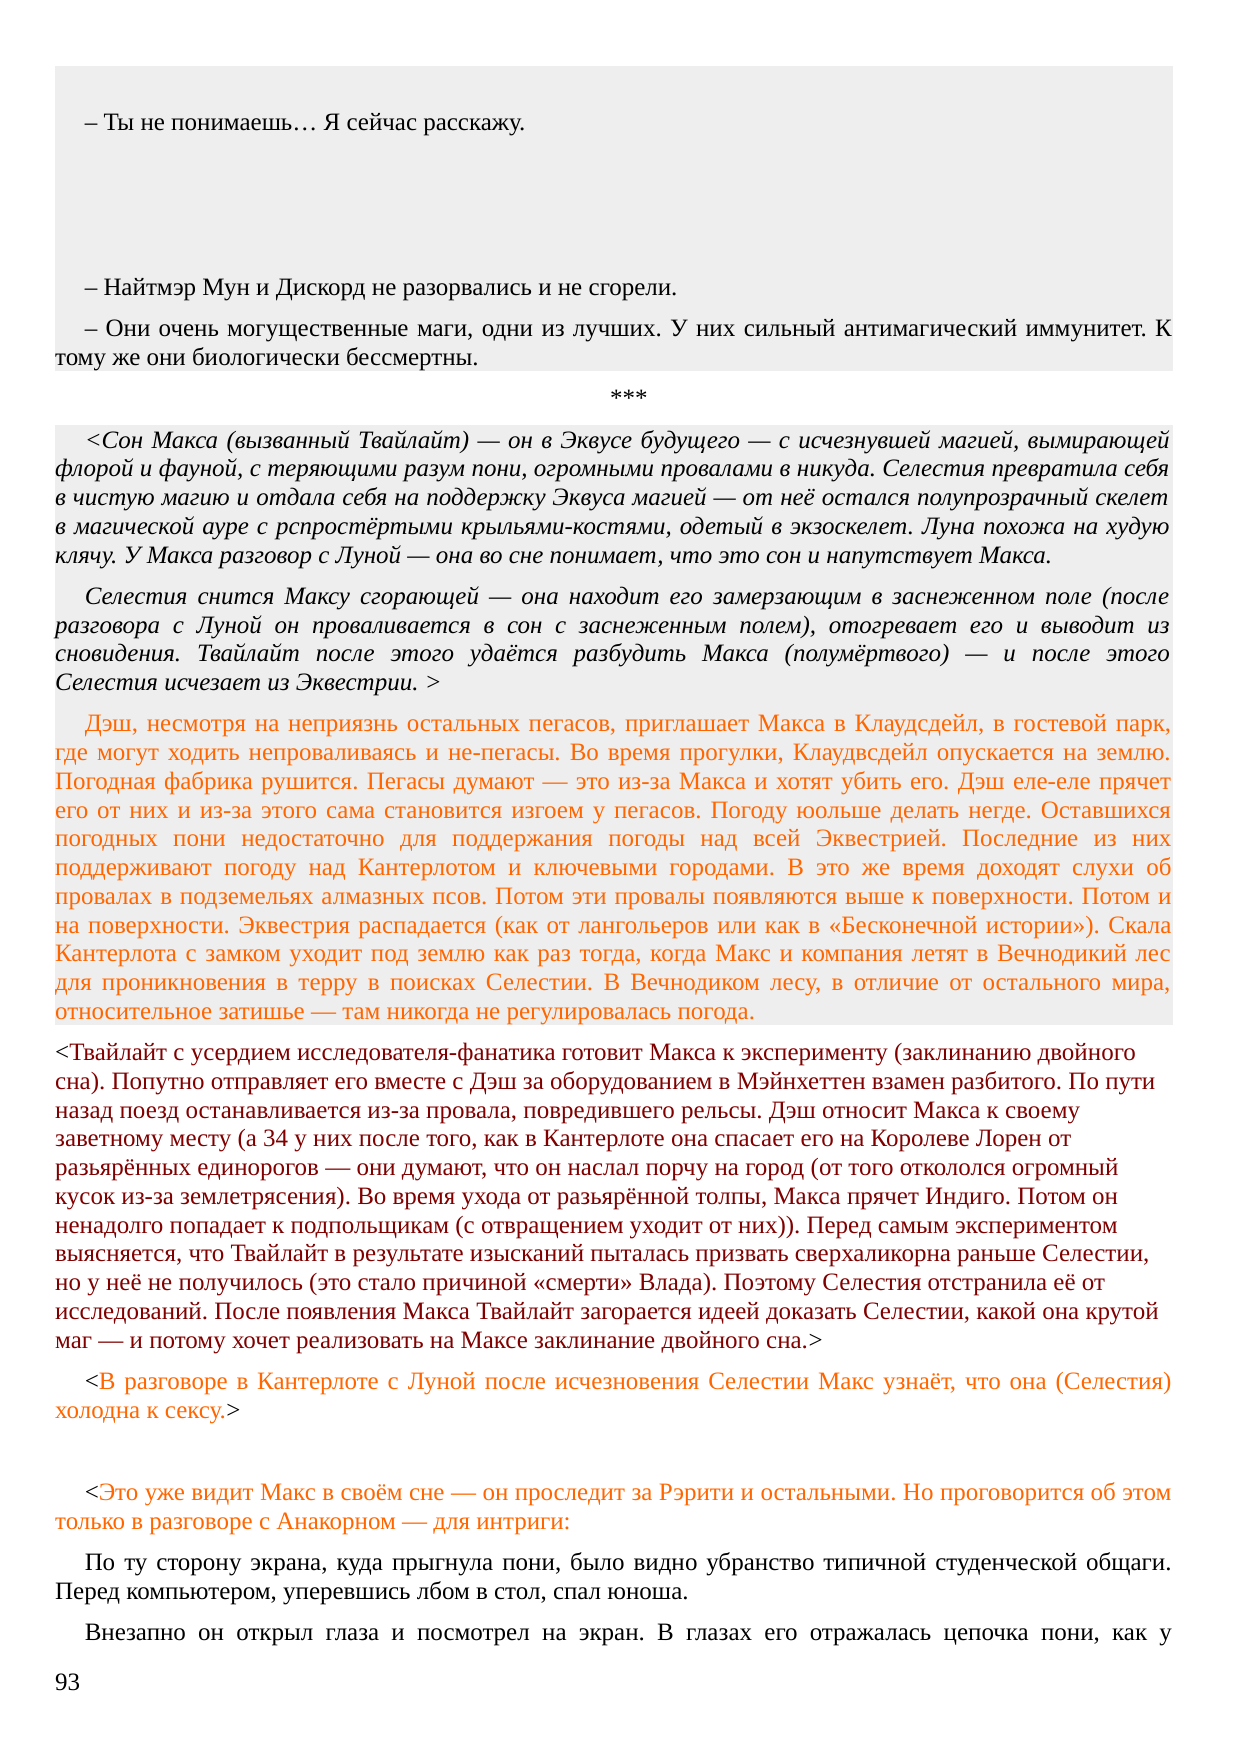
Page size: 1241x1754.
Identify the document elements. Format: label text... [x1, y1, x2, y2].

text Селестия снится Максу сгорающей — она находит его замерзающим в заснеженном поле (после разговора с Луной он проваливается в сон с заснеженным полем), отогревает его и выводит из сновидения. Твайлайт после этого удаётся разбудить Макса (полумёртвого) — и после этого Селестия исчезает из Эквестрии. > [55, 581, 1173, 696]
text <В разговоре в Кантерлоте с Луной после исчезновения Селестии Макс узнаёт, что она (Селестия) холодна к сексу.> [55, 1366, 1173, 1423]
text – Ты не понимаешь… Я сейчас расскажу. [55, 107, 1173, 136]
text *** [55, 383, 1173, 412]
text <Сон Макса (вызванный Твайлайт) — он в Эквусе будущего — с исчезнувшей магией, вымирающей флорой и фауной, с теряющими разум пони, огромными провалами в никуда. Селестия превратила себя в чистую магию и отдала себя на поддержку Эквуса магией — от неё остался полупрозрачный скелет в магической ауре с рспростёртыми крыльями-костями, одетый в экзоскелет. Луна похожа на худую клячу. У Макса разговор с Луной — она во сне понимает, что это сон и напутствует Макса. [55, 425, 1173, 568]
text Дэш, несмотря на неприязнь остальных пегасов, приглашает Макса в Клаудсдейл, в гостевой парк, где могут ходить непроваливаясь и не-пегасы. Во время прогулки, Клаудвсдейл опускается на землю. Погодная фабрика рушится. Пегасы думают — это из-за Макса и хотят убить его. Дэш еле-еле прячет его от них и из-за этого сама становится изгоем у пегасов. Погоду юольше делать негде. Оставшихся погодных пони недостаточно для поддержания погоды над всей Эквестрией. Последние из них поддерживают погоду над Кантерлотом и ключевыми городами. В это же время доходят слухи об провалах в подземельях алмазных псов. Потом эти провалы появляются выше к поверхности. Потом и на поверхности. Эквестрия распадается (как от лангольеров или как в «Бесконечной истории»). Скала Кантерлота с замком уходит под землю как раз тогда, когда Макс и компания летят в Вечнодикий лес для проникновения в терру в поисках Селестии. В Вечнодиком лесу, в отличие от остального мира, относительное затишье — там никогда не регулировалась погода. [55, 708, 1173, 1025]
text <Это уже видит Макс в своём сне — он проследит за Рэрити и остальными. Но проговорится об этом только в разговоре с Анакорном — для интриги: [55, 1477, 1173, 1535]
text <Твайлайт с усердием исследователя-фанатика готовит Макса к эксперименту (заклинанию двойного сна). Попутно отправляет его вместе с Дэш за оборудованием в Мэйнхеттен взамен разбитого. По пути назад поезд останавливается из-за провала, повредившего рельсы. Дэш относит Макса к своему заветному месту (а 34 у них после того, как в Кантерлоте она спасает его на Королеве Лорен от разьярённых единорогов — они думают, что он наслал порчу на город (от того откололся огромный кусок из-за землетрясения). Во время ухода от разьярённой толпы, Макса прячет Индиго. Потом он ненадолго попадает к подпольщикам (с отвращением уходит от них)). Перед самым экспериментом выясняется, что Твайлайт в результате изысканий пыталась призвать сверхаликорна раньше Селестии, но у неё не получилось (это стало причиной «смерти» Влада). Поэтому Селестия отстранила её от исследований. После появления Макса Твайлайт загорается идеей доказать Селестии, какой она крутой маг — и потому хочет реализовать на Максе заклинание двойного сна.> [55, 1037, 1173, 1353]
text По ту сторону экрана, куда прыгнула пони, было видно убранство типичной студенческой общаги. Перед компьютером, уперевшись лбом в стол, спал юноша. [55, 1547, 1173, 1605]
text – Они очень могущественные маги, одни из лучших. У них сильный антимагический иммунитет. К тому же они биологически бессмертны. [55, 313, 1173, 371]
text – Найтмэр Мун и Дискорд не разорвались и не сгорели. [55, 272, 1173, 301]
text Внезапно он открыл глаза и посмотрел на экран. В глазах его отражалась цепочка пони, как у [55, 1617, 1173, 1646]
